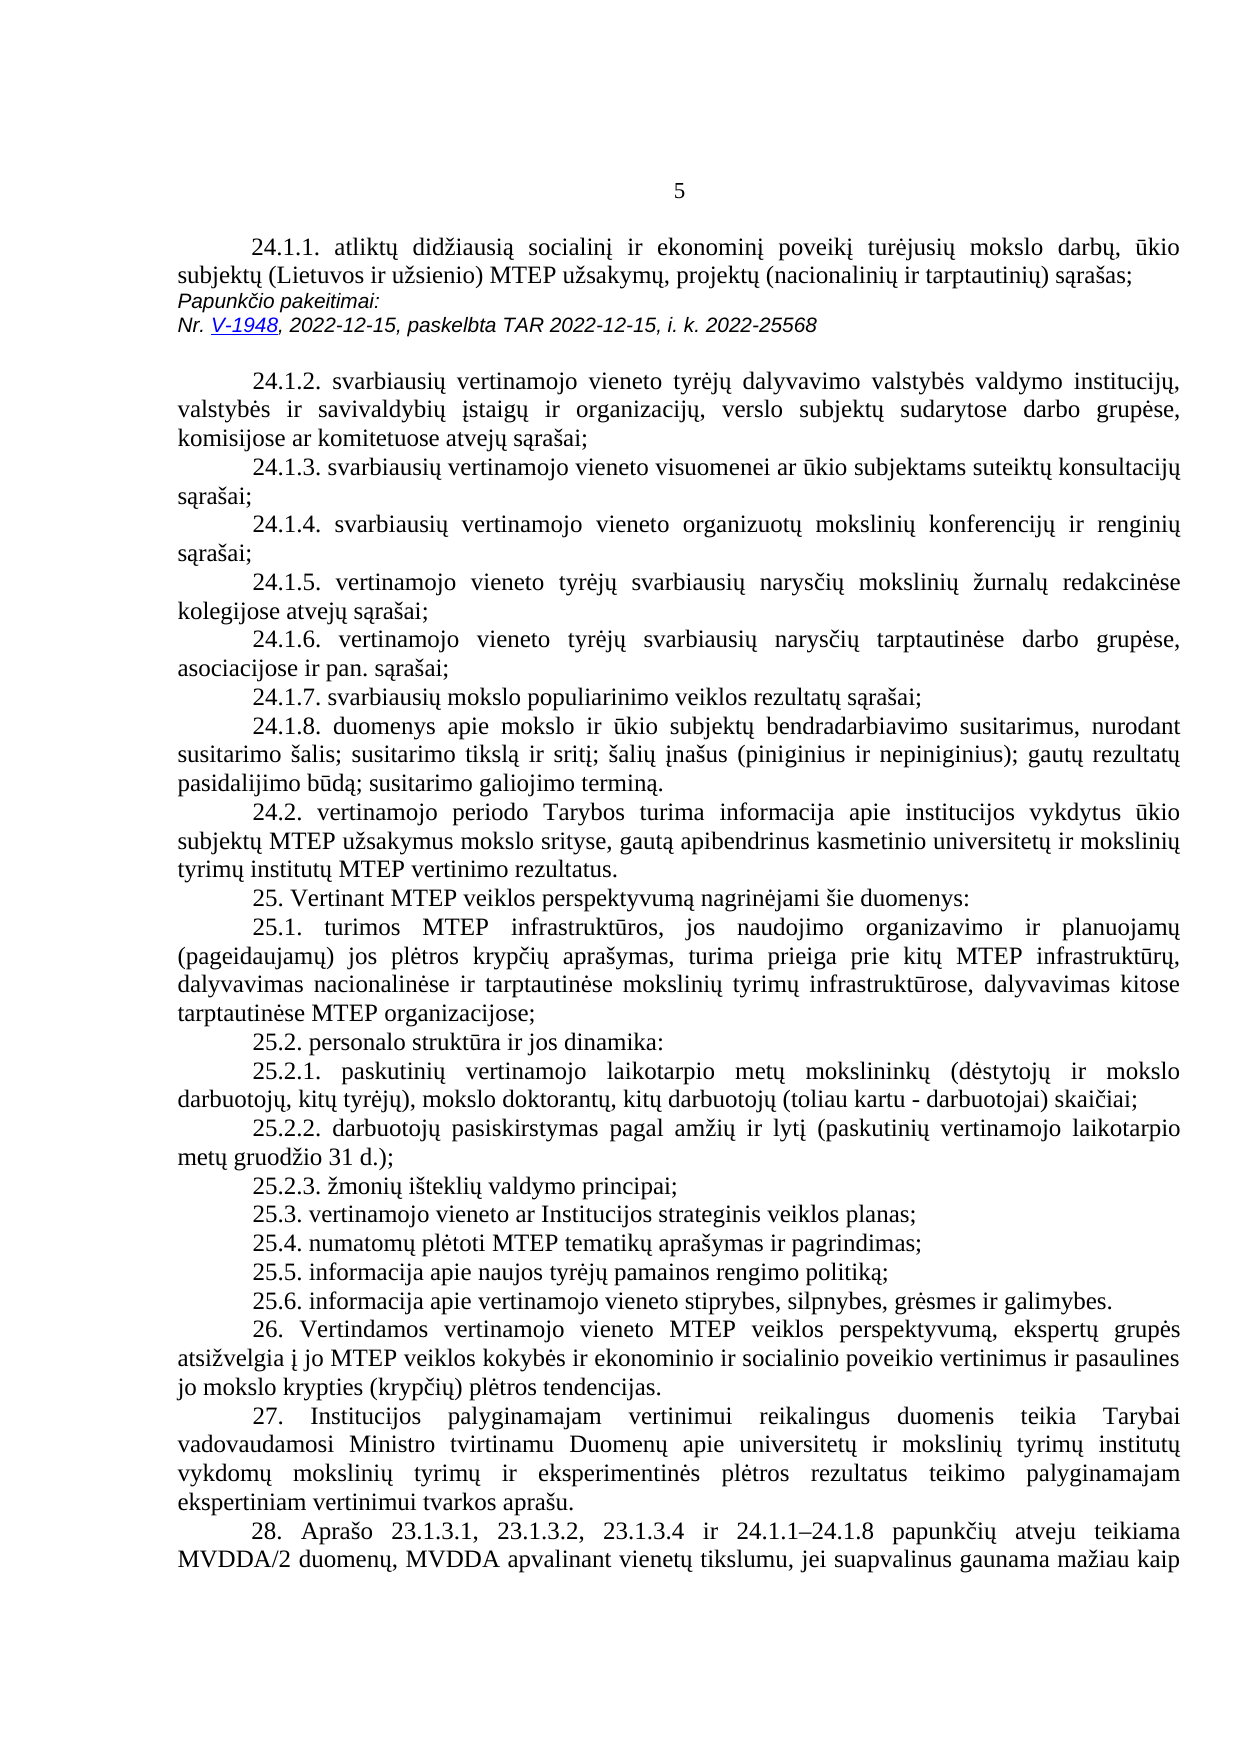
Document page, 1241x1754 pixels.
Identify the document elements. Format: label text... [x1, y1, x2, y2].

text 26. Vertindamos vertinamojo vieneto MTEP veiklos perspektyvumą, ekspertų grupės atsižvelgia į jo MTEP veiklos kokybės ir ekonominio ir socialinio poveikio vertinimus ir pasaulines jo mokslo krypties (krypčių) plėtros tendencijas. [177, 1314, 1181, 1401]
text 24.1.8. duomenys apie mokslo ir ūkio subjektų bendradarbiavimo susitarimus, nurodant susitarimo šalis; susitarimo tikslą ir sritį; šalių įnašus (piniginius ir nepiniginius); gautų rezultatų pasidalijimo būdą; susitarimo galiojimo terminą. [177, 711, 1181, 797]
text 24.1.4. svarbiausių vertinamojo vieneto organizuotų mokslinių konferencijų ir renginių sąrašai; [177, 509, 1181, 567]
text 25.6. informacija apie vertinamojo vieneto stiprybes, silpnybes, grėsmes ir galimybes. [177, 1286, 1181, 1314]
text 24.1.5. vertinamojo vieneto tyrėjų svarbiausių narysčių mokslinių žurnalų redakcinėse kolegijose atvejų sąrašai; [177, 567, 1181, 624]
text 24.1.6. vertinamojo vieneto tyrėjų svarbiausių narysčių tarptautinėse darbo grupėse, asociacijose ir pan. sąrašai; [177, 624, 1181, 682]
text 24.1.2. svarbiausių vertinamojo vieneto tyrėjų dalyvavimo valstybės valdymo institucijų, valstybės ir savivaldybių įstaigų ir organizacijų, verslo subjektų sudarytose darbo grupėse, komisijose ar komitetuose atvejų sąrašai; [177, 366, 1181, 452]
text Papunkčio pakeitimai: [177, 289, 1181, 313]
text 25.2.2. darbuotojų pasiskirstymas pagal amžių ir lytį (paskutinių vertinamojo laikotarpio metų gruodžio 31 d.); [177, 1113, 1181, 1171]
text 25. Vertinant MTEP veiklos perspektyvumą nagrinėjami šie duomenys: [177, 883, 1181, 912]
text 27. Institucijos palyginamajam vertinimui reikalingus duomenis teikia Tarybai vadovaudamosi Ministro tvirtinamu Duomenų apie universitetų ir mokslinių tyrimų institutų vykdomų mokslinių tyrimų ir eksperimentinės plėtros rezultatus teikimo palyginamajam ekspertiniam vertinimui tvarkos aprašu. [177, 1401, 1181, 1516]
text 24.1.3. svarbiausių vertinamojo vieneto visuomenei ar ūkio subjektams suteiktų konsultacijų sąrašai; [177, 452, 1181, 509]
text 25.2.3. žmonių išteklių valdymo principai; [177, 1171, 1181, 1199]
text 24.1.7. svarbiausių mokslo populiarinimo veiklos rezultatų sąrašai; [177, 682, 1181, 711]
text 25.2. personalo struktūra ir jos dinamika: [177, 1027, 1181, 1056]
text 25.5. informacija apie naujos tyrėjų pamainos rengimo politiką; [177, 1257, 1181, 1286]
text 25.2.1. paskutinių vertinamojo laikotarpio metų mokslininkų (dėstytojų ir mokslo darbuotojų, kitų tyrėjų), mokslo doktorantų, kitų darbuotojų (toliau kartu - darbuotojai) skaičiai; [177, 1056, 1181, 1113]
text 24.2. vertinamojo periodo Tarybos turima informacija apie institucijos vykdytus ūkio subjektų MTEP užsakymus mokslo srityse, gautą apibendrinus kasmetinio universitetų ir mokslinių tyrimų institutų MTEP vertinimo rezultatus. [177, 797, 1181, 883]
text 24.1.1. atliktų didžiausią socialinį ir ekonominį poveikį turėjusių mokslo darbų, ūkio subjektų (Lietuvos ir užsienio) MTEP užsakymų, projektų (nacionalinių ir tarptautinių) sąrašas; [177, 232, 1181, 289]
text 25.1. turimos MTEP infrastruktūros, jos naudojimo organizavimo ir planuojamų (pageidaujamų) jos plėtros krypčių aprašymas, turima prieiga prie kitų MTEP infrastruktūrų, dalyvavimas nacionalinėse ir tarptautinėse mokslinių tyrimų infrastruktūrose, dalyvavimas kitose tarptautinėse MTEP organizacijose; [177, 912, 1181, 1027]
text 25.3. vertinamojo vieneto ar Institucijos strateginis veiklos planas; [177, 1199, 1181, 1228]
text 28. Aprašo 23.1.3.1, 23.1.3.2, 23.1.3.4 ir 24.1.1–24.1.8 papunkčių atveju teikiama MVDDA/2 duomenų, MVDDA apvalinant vienetų tikslumu, jei suapvalinus gaunama mažiau kaip [177, 1516, 1181, 1573]
text Nr. V-1948, 2022-12-15, paskelbta TAR 2022-12-15, i. k. 2022-25568 [177, 313, 1181, 337]
text 25.4. numatomų plėtoti MTEP tematikų aprašymas ir pagrindimas; [177, 1228, 1181, 1257]
